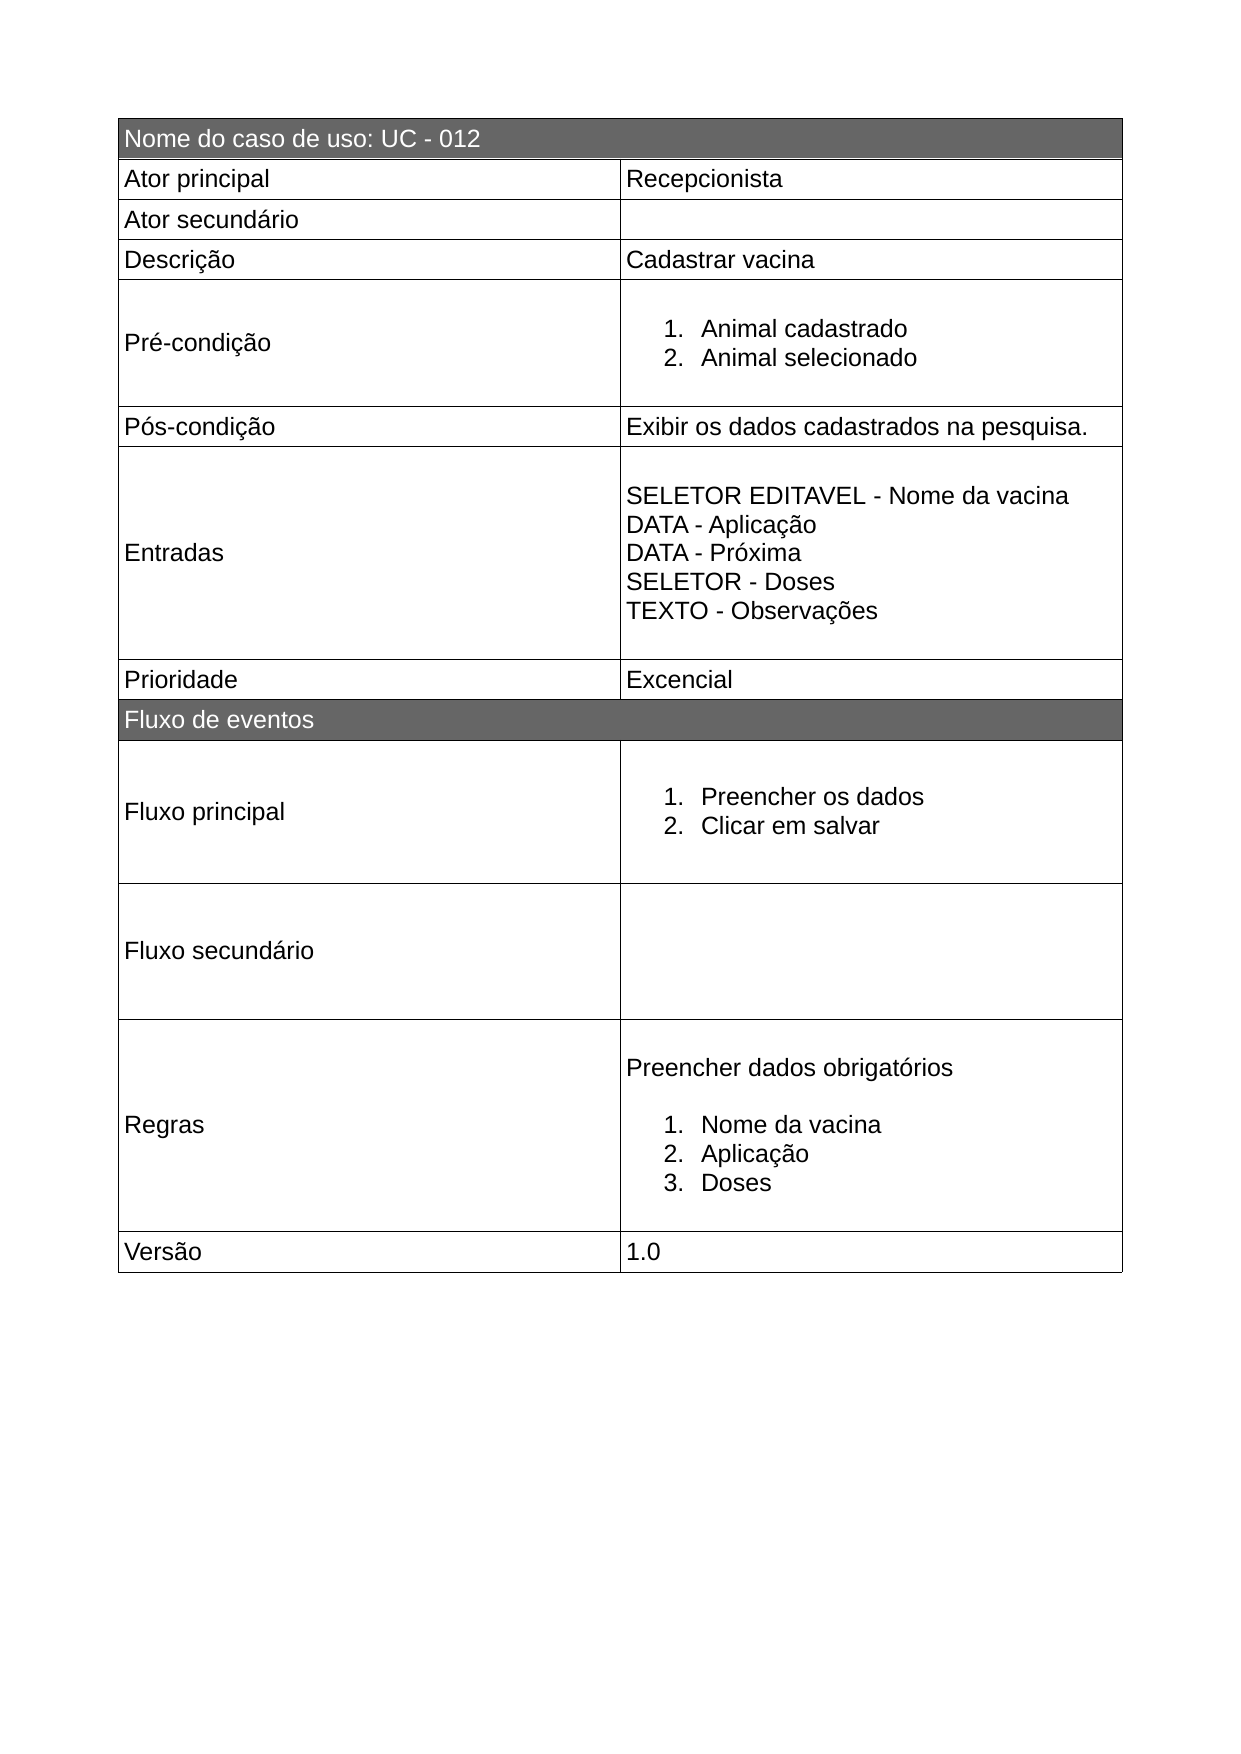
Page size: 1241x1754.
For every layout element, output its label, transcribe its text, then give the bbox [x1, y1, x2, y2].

table_cell Preencher os dados Clicar em salvar [621, 741, 1122, 882]
table_cell Animal cadastrado Animal selecionado [621, 280, 1122, 406]
table_cell Regras [119, 1020, 620, 1231]
table_cell Descrição [119, 240, 620, 279]
table_cell Ator principal [119, 160, 620, 199]
table_cell [621, 884, 1122, 1018]
table_cell Pós-condição [119, 407, 620, 446]
table_header Nome do caso de uso: UC - 012 [119, 119, 1122, 158]
table_cell [621, 200, 1122, 239]
table_cell Preencher dados obrigatórios Nome da vacina Aplicação Doses [621, 1020, 1122, 1231]
table_cell Fluxo secundário [119, 884, 620, 1018]
table_cell Pré-condição [119, 280, 620, 406]
table_cell SELETOR EDITAVEL - Nome da vacina DATA - Aplicação DATA - Próxima SELETOR - Doses TEXTO - Observações [621, 447, 1122, 659]
table_cell Fluxo principal [119, 741, 620, 882]
table_cell Excencial [621, 660, 1122, 699]
table_cell Entradas [119, 447, 620, 659]
table_cell Cadastrar vacina [621, 240, 1122, 279]
table_cell Fluxo de eventos [119, 700, 1122, 740]
table_cell Prioridade [119, 660, 620, 699]
table_cell Exibir os dados cadastrados na pesquisa. [621, 407, 1122, 446]
table_cell Ator secundário [119, 200, 620, 239]
table_cell Versão [119, 1232, 620, 1272]
table_cell 1.0 [621, 1232, 1122, 1272]
table_cell Recepcionista [621, 160, 1122, 199]
